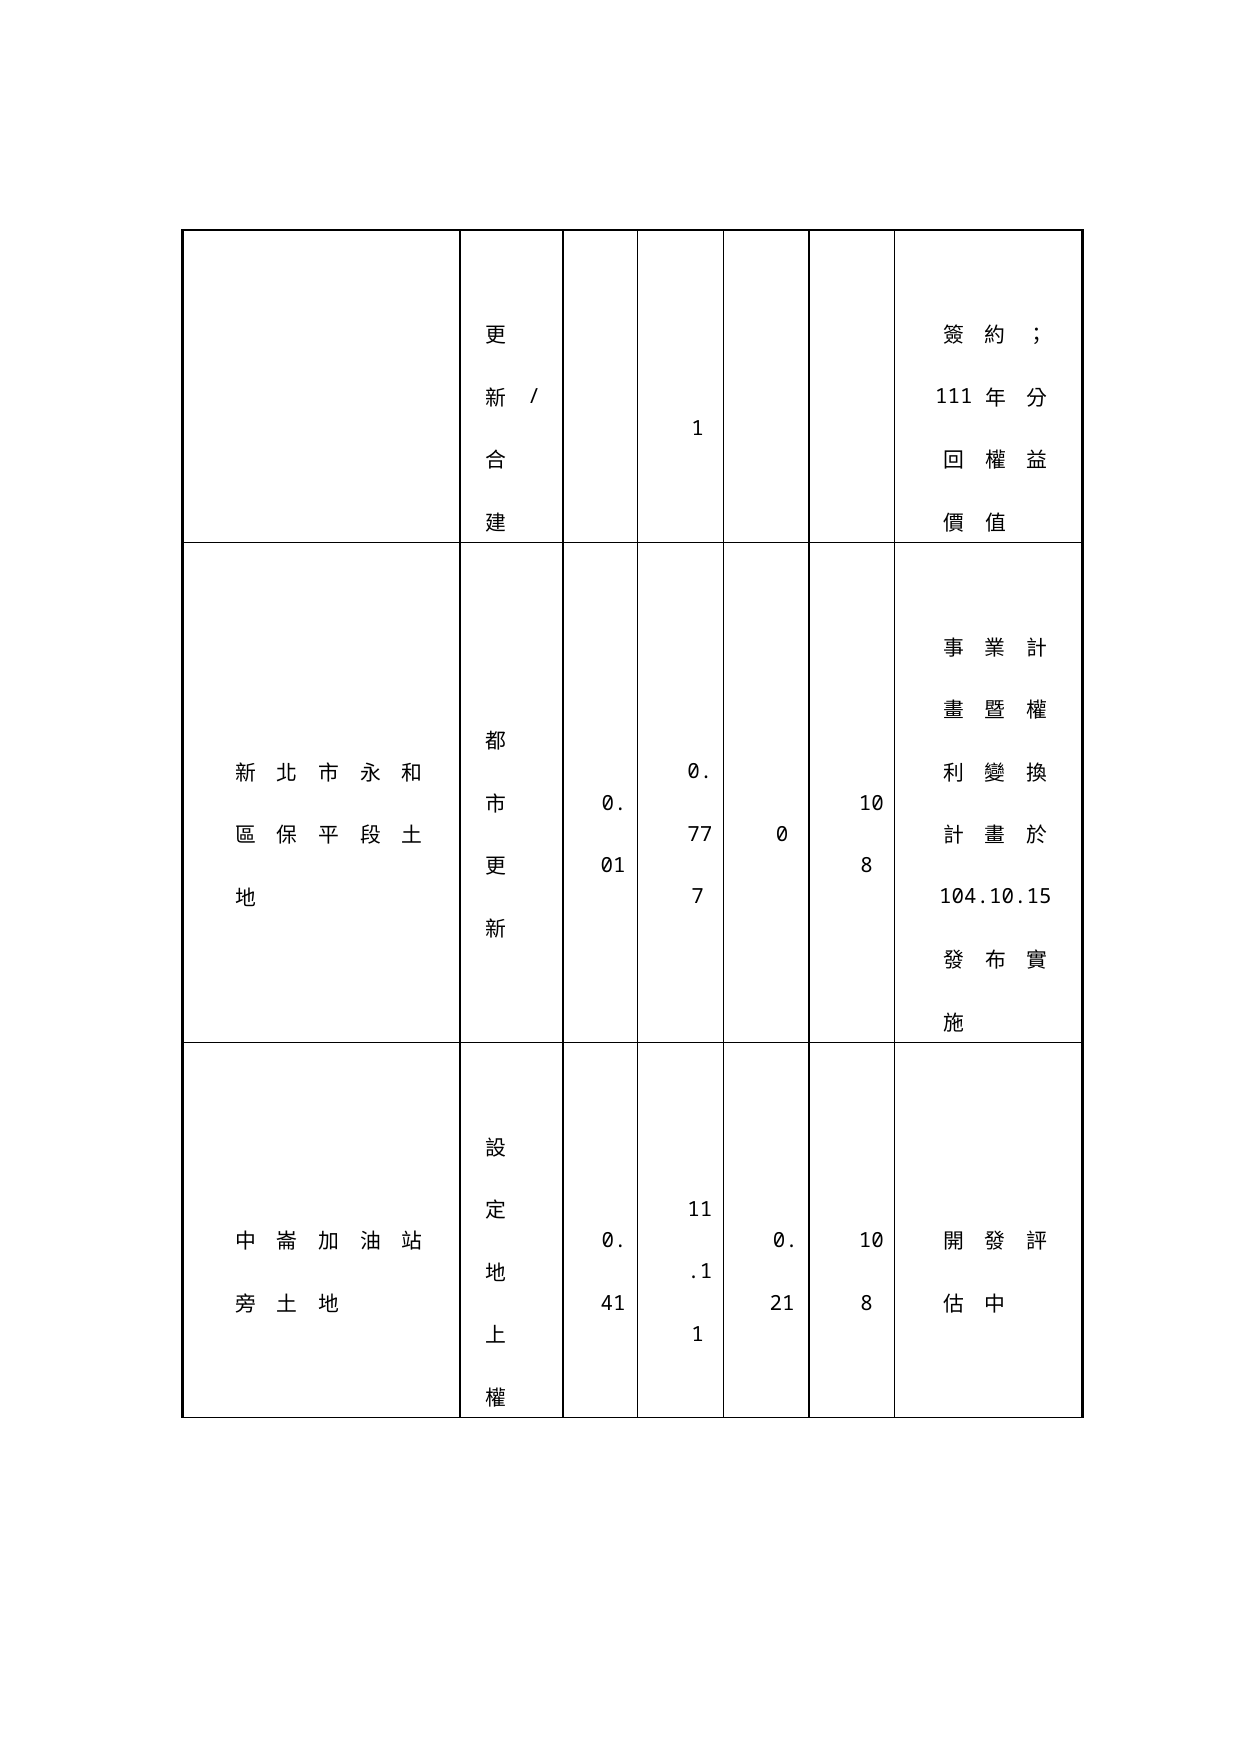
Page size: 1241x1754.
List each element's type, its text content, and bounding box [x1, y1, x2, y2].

table_cell [184, 231, 459, 542]
table_cell 0.41 [564, 1043, 637, 1417]
table_cell [724, 231, 808, 542]
table_cell 108 [810, 1043, 894, 1417]
table_cell 設定地上權 [461, 1043, 562, 1417]
table_cell 中崙加油站旁土地 [184, 1043, 459, 1417]
table_cell 都市更新 [461, 543, 562, 1042]
table_cell 新北市永和區保平段土地 [184, 543, 459, 1042]
table_cell 簽約；111年分回權益價值 [895, 231, 1081, 542]
table_cell 0.21 [724, 1043, 808, 1417]
table_cell 更新/合建 [461, 231, 562, 542]
table_cell 108 [810, 543, 894, 1042]
table_cell [810, 231, 894, 542]
table_cell 11.11 [638, 1043, 723, 1417]
table_cell 0.777 [638, 543, 723, 1042]
table_cell 事業計畫暨權利變換計畫於104.10.15發布實施 [895, 543, 1081, 1042]
table_cell 0.01 [564, 543, 637, 1042]
table_cell 1 [638, 231, 723, 542]
table_cell 0 [724, 543, 808, 1042]
table_cell 開發評估中 [895, 1043, 1081, 1417]
table_cell [564, 231, 637, 542]
